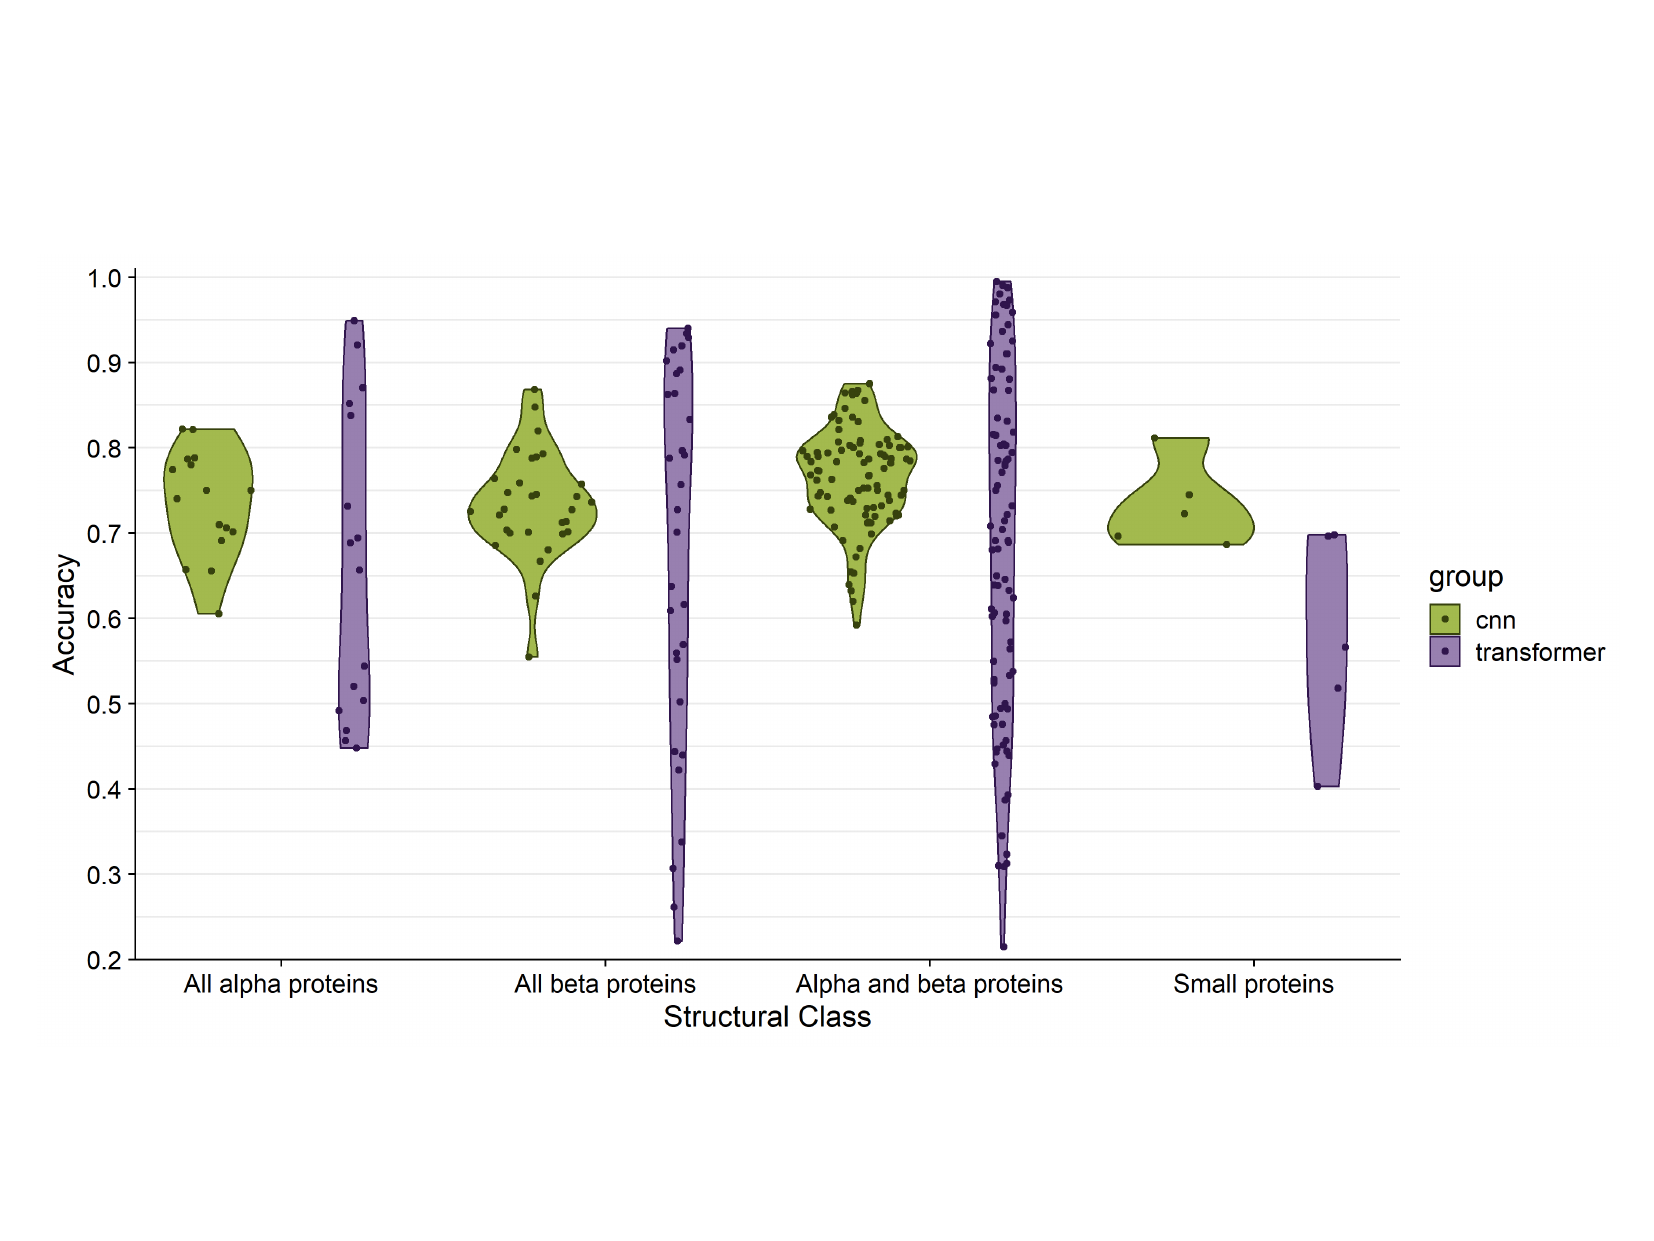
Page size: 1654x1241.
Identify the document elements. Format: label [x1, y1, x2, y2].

picture [37, 254, 1621, 1047]
